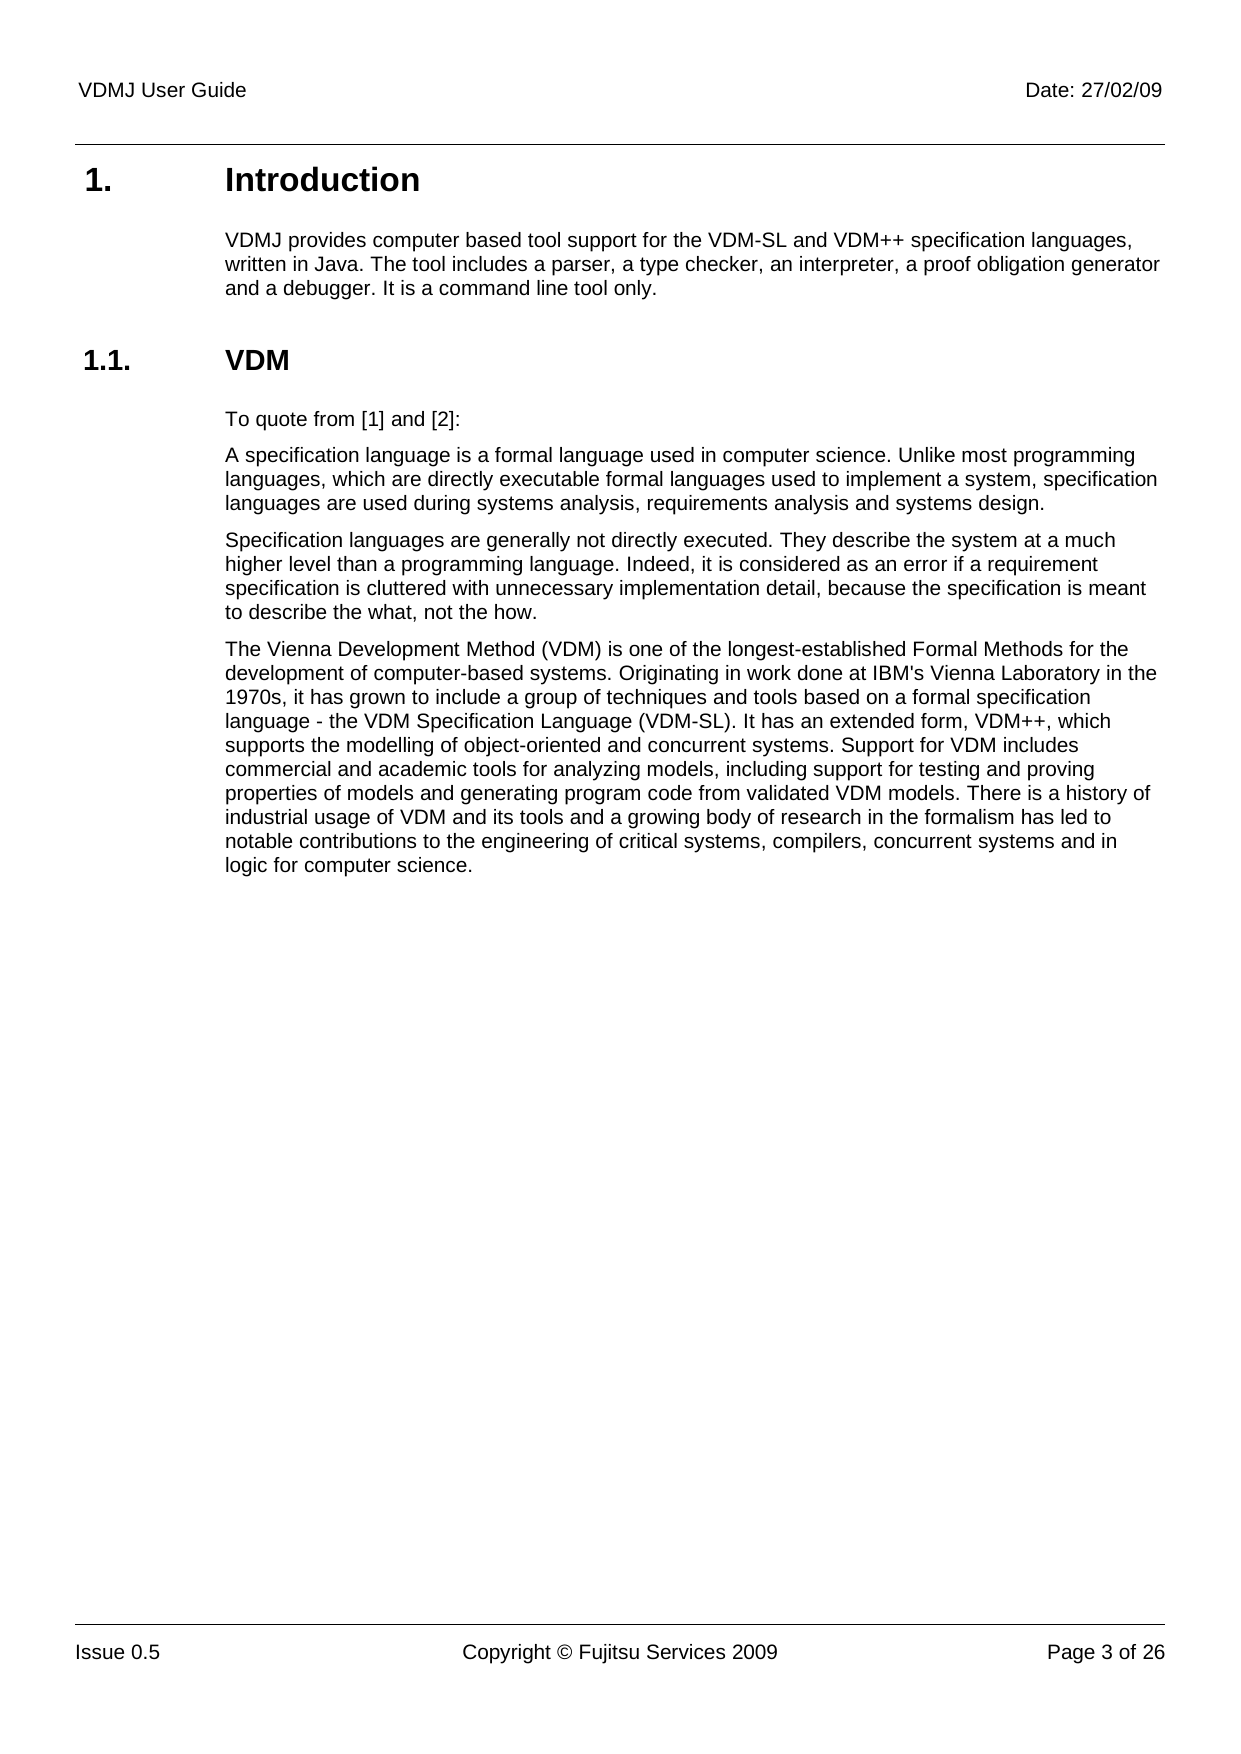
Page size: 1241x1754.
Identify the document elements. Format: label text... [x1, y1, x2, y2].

text A specification language is a formal language used in computer science. Unlike most programming languages, which are directly executable formal languages used to implement a system, specification languages are used during systems analysis, requirements analysis and systems design. [225, 443, 1165, 515]
text The Vienna Development Method (VDM) is one of the longest-established Formal Methods for the development of computer-based systems. Originating in work done at IBM's Vienna Laboratory in the 1970s, it has grown to include a group of techniques and tools based on a formal specification language - the VDM Specification Language (VDM-SL). It has an extended form, VDM++, which supports the modelling of object-oriented and concurrent systems. Support for VDM includes commercial and academic tools for analyzing models, including support for testing and proving properties of models and generating program code from validated VDM models. There is a history of industrial usage of VDM and its tools and a growing body of research in the formalism has led to notable contributions to the engineering of critical systems, compilers, concurrent systems and in logic for computer science. [225, 636, 1165, 877]
subtitle VDM [75, 343, 1165, 376]
subtitle Introduction [75, 160, 1165, 198]
text To quote from [1] and [2]: [225, 406, 1165, 431]
text Specification languages are generally not directly executed. They describe the system at a much higher level than a programming language. Indeed, it is considered as an error if a requirement specification is cluttered with unnecessary implementation detail, because the specification is meant to describe the what, not the how. [225, 528, 1165, 624]
text VDMJ provides computer based tool support for the VDM-SL and VDM++ specification languages, written in Java. The tool includes a parser, a type checker, an interpreter, a proof obligation generator and a debugger. It is a command line tool only. [225, 228, 1165, 300]
